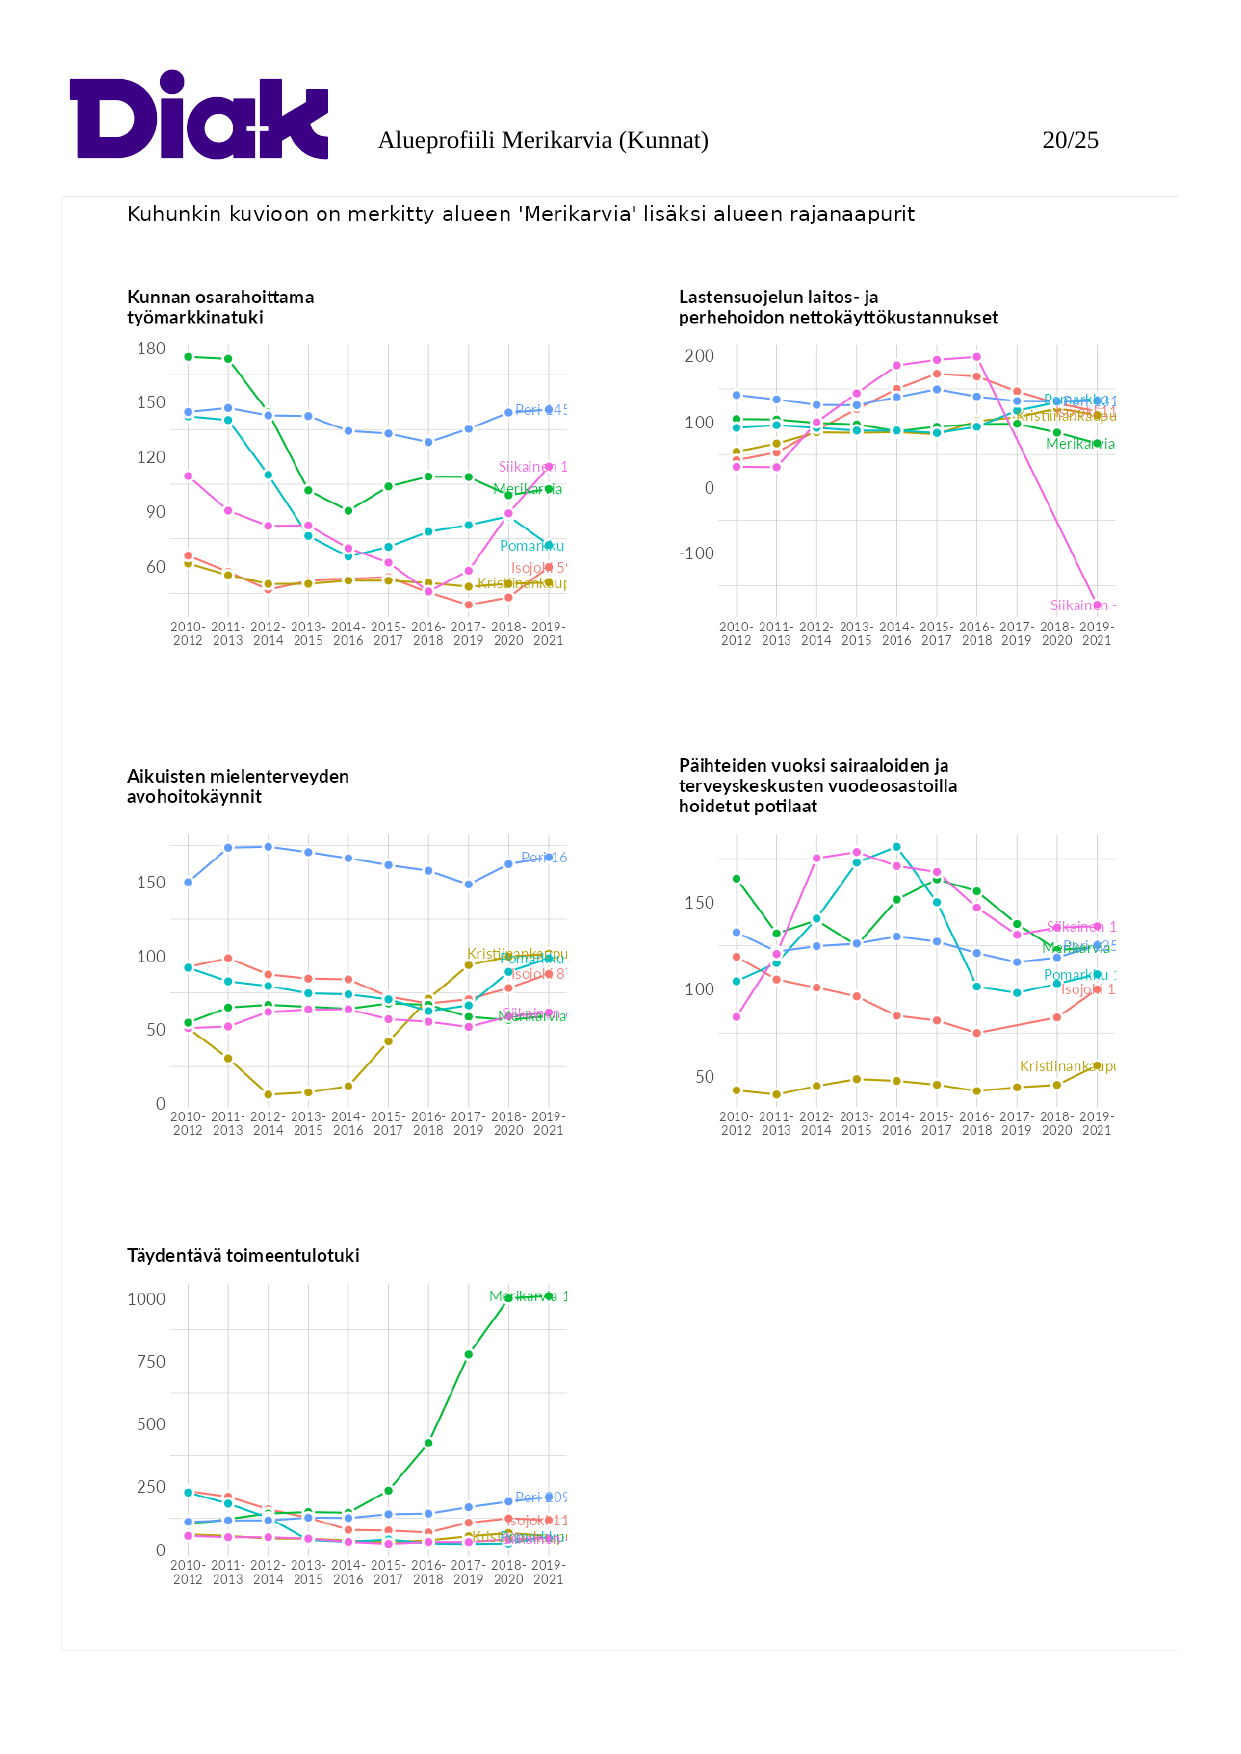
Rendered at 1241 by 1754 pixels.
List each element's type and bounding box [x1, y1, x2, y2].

picture [61, 196, 1179, 1651]
